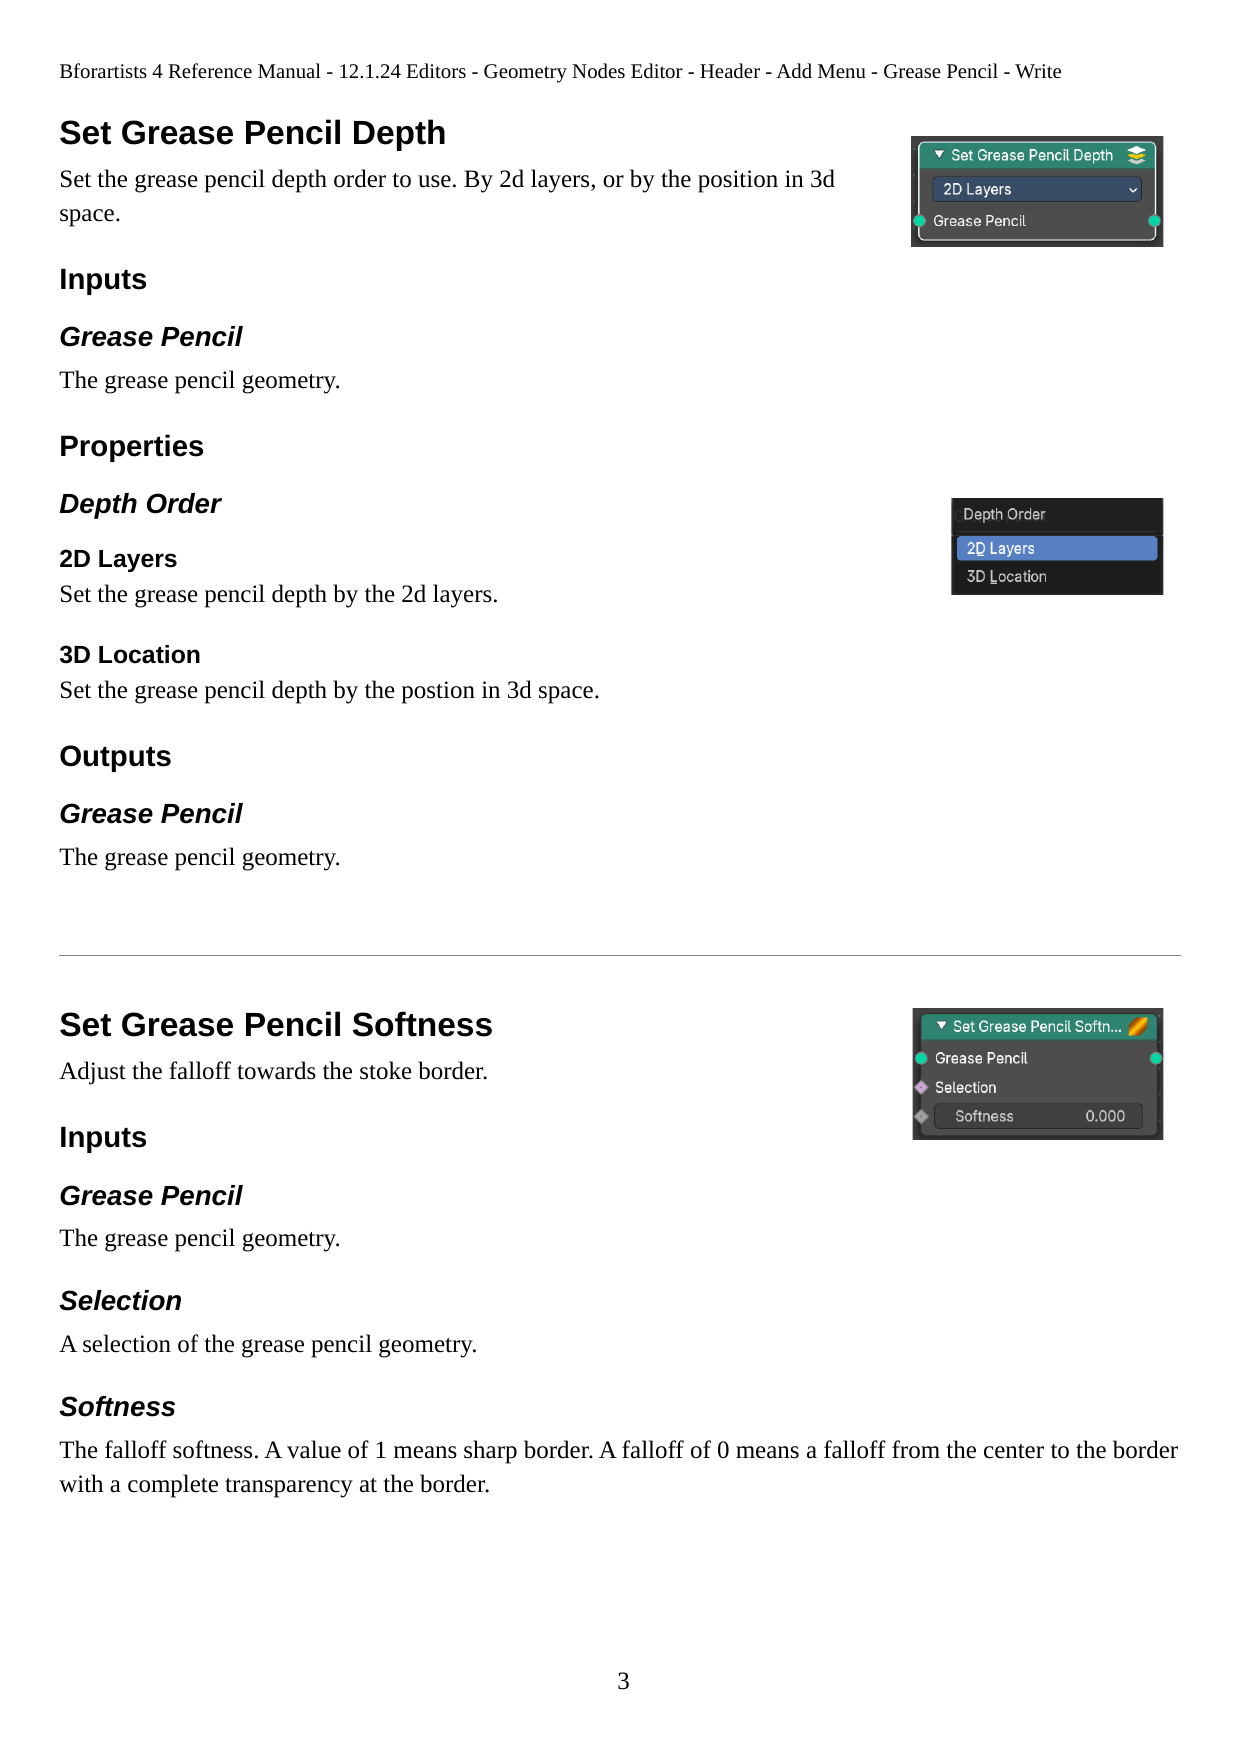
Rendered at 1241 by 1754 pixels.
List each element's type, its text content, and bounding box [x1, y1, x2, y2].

text Set the grease pencil depth order to use. By 2d layers, or by the position in 3d space. [59, 164, 911, 227]
subtitle 3D Location [59, 641, 1181, 669]
text Adjust the falloff towards the stoke border. [59, 1056, 912, 1085]
subtitle Set Grease Pencil Softness [59, 1005, 1181, 1044]
picture [951, 498, 1164, 595]
subtitle Depth Order [59, 487, 1181, 519]
subtitle Properties [59, 429, 1181, 462]
text Set the grease pencil depth by the postion in 3d space. [59, 675, 1181, 704]
subtitle Inputs [59, 1120, 1181, 1154]
picture [912, 1008, 1164, 1140]
text The grease pencil geometry. [59, 842, 1181, 871]
subtitle Set Grease Pencil Depth [59, 113, 1181, 151]
text The grease pencil geometry. [59, 1223, 1181, 1252]
subtitle Inputs [59, 262, 1181, 296]
subtitle Grease Pencil [59, 1179, 1181, 1211]
picture [911, 136, 1164, 247]
text The grease pencil geometry. [59, 365, 1181, 394]
subtitle Grease Pencil [59, 321, 1181, 352]
subtitle [1164, 544, 1181, 573]
subtitle 2D Layers [59, 544, 951, 573]
text A selection of the grease pencil geometry. [59, 1329, 1181, 1358]
subtitle Softness [59, 1391, 1181, 1423]
text The falloff softness. A value of 1 means sharp border. A falloff of 0 means a falloff from the center to the border with a complete transparency at the border. [59, 1435, 1181, 1498]
subtitle Grease Pencil [59, 798, 1181, 830]
subtitle Outputs [59, 739, 1181, 773]
subtitle Selection [59, 1285, 1181, 1317]
text Set the grease pencil depth by the 2d layers. [59, 579, 1181, 608]
